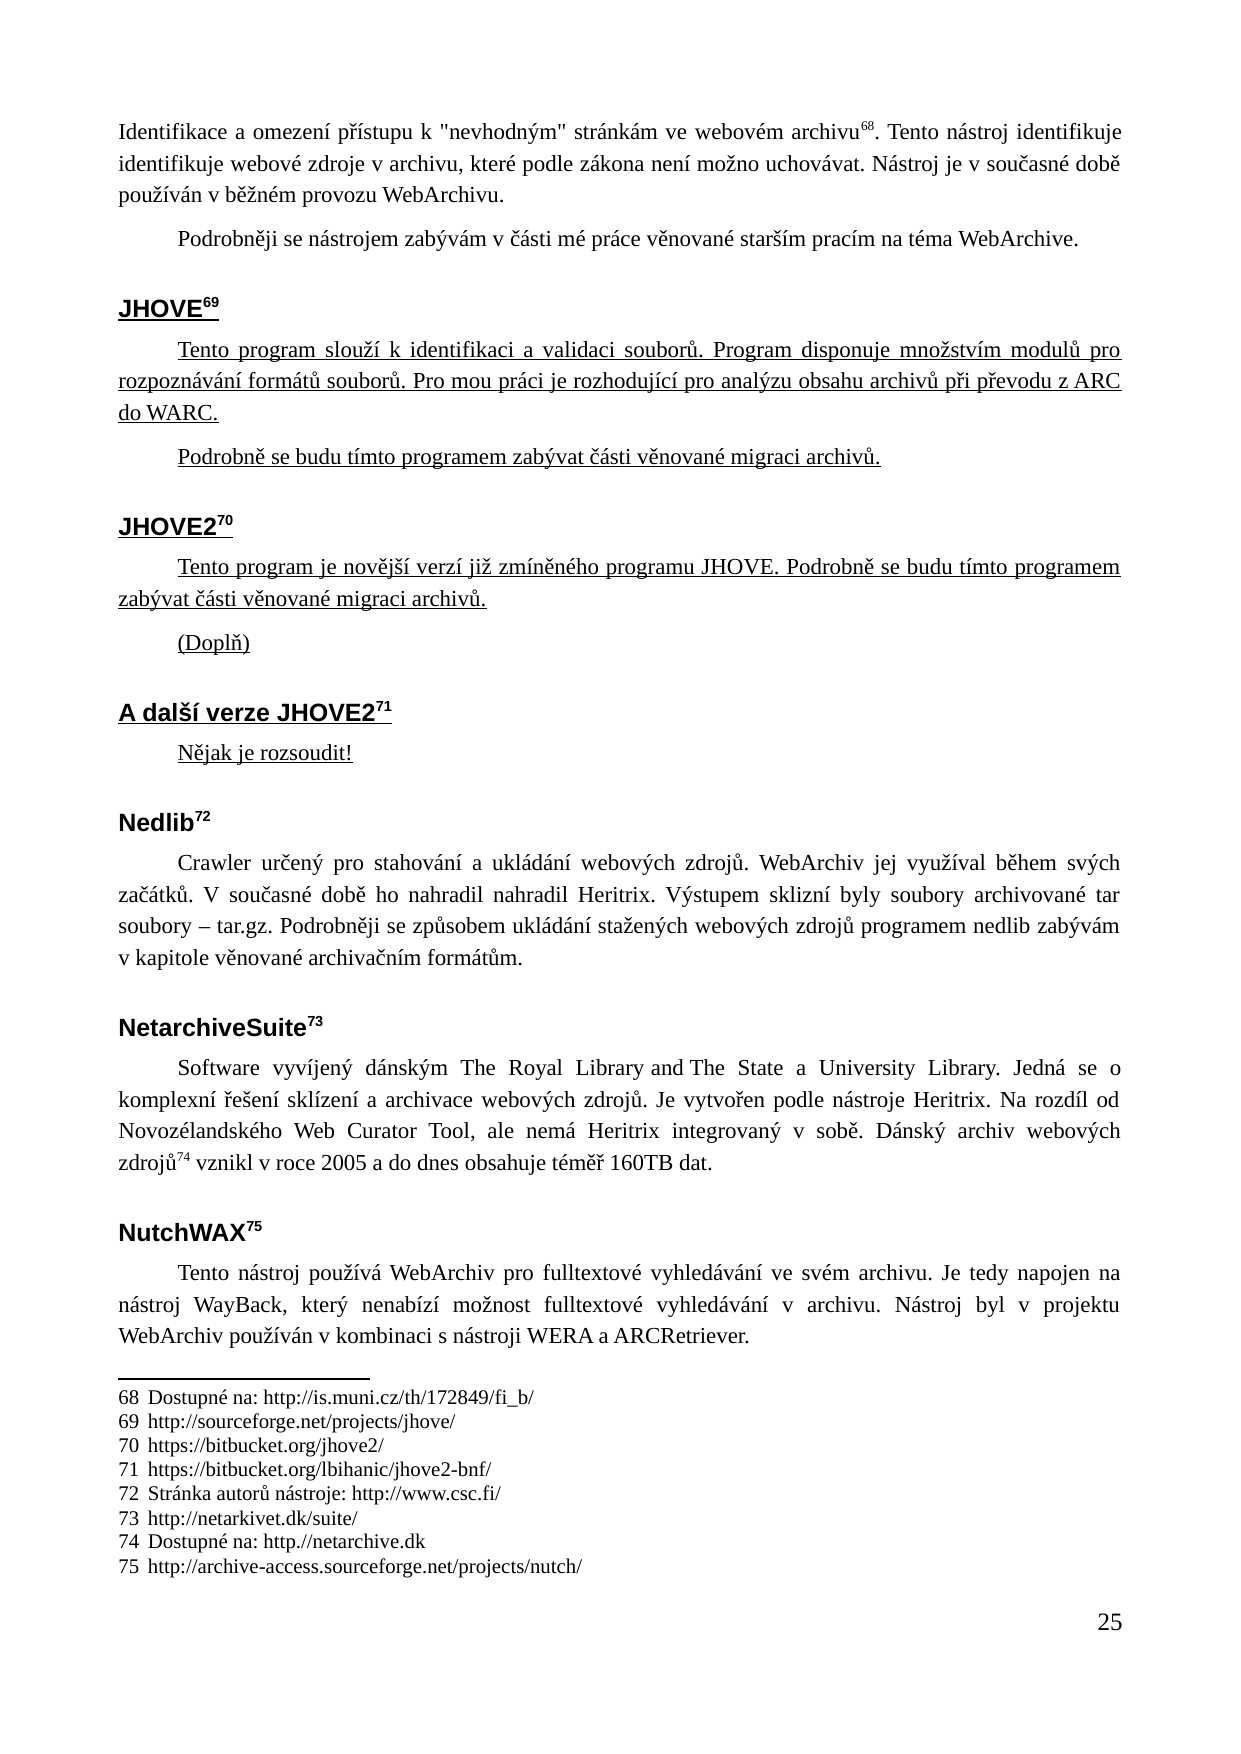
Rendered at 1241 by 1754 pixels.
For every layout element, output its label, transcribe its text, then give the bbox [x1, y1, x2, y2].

text Dostupné na: http://is.muni.cz/th/172849/fi_b/ [118, 1385, 1122, 1409]
text Identifikace a omezení přístupu k "nevhodným" stránkám ve webovém archivu. Tento nástroj identifikuje identifikuje webové zdroje v archivu, které podle zákona není možno uchovávat. Nástroj je v současné době používán v běžném provozu WebArchivu. [118, 118, 1122, 208]
text do WARC. [118, 391, 1122, 425]
text Dostupné na: http.//netarchive.dk [118, 1529, 1122, 1553]
text Stránka autorů nástroje: http://www.csc.fi/ [118, 1481, 1122, 1505]
text Podrobně se budu tímto programem zabývat části věnované migraci archivů. [118, 443, 1122, 469]
text Tento program slouží k identifikaci a validaci souborů. Program disponuje množstvím modulů pro rozpoznávání formátů souborů. Pro mou práci je rozhodující pro analýzu obsahu archivů při převodu z ARC [118, 336, 1122, 390]
text Software vyvíjený dánským The Royal Library and The State a University Library. Jedná se o komplexní řešení sklízení a archivace webových zdrojů. Je vytvořen podle nástroje Heritrix. Na rozdíl od Novozélandského Web Curator Tool, ale nemá Heritrix integrovaný v sobě. Dánský archiv webových zdrojů vznikl v roce 2005 a do dnes obsahuje téměř 160TB dat. [118, 1054, 1122, 1175]
subtitle JHOVE2 [118, 512, 1122, 541]
text https://bitbucket.org/jhove2/ [118, 1433, 1122, 1457]
subtitle NetarchiveSuite [118, 1013, 1122, 1042]
subtitle A další verze JHOVE2 [118, 698, 1122, 727]
text (Doplň) [118, 629, 1122, 655]
subtitle Nedlib [118, 808, 1122, 837]
text http://netarkivet.dk/suite/ [118, 1505, 1122, 1529]
text Crawler určený pro stahování a ukládání webových zdrojů. WebArchiv jej využíval během svých začátků. V současné době ho nahradil nahradil Heritrix. Výstupem sklizní byly soubory archivované tar soubory – tar.gz. Podrobněji se způsobem ukládání stažených webových zdrojů programem nedlib zabývám v kapitole věnované archivačním formátům. [118, 849, 1122, 970]
text Podrobněji se nástrojem zabývám v části mé práce věnované starším pracím na téma WebArchive. [118, 225, 1122, 252]
text http://sourceforge.net/projects/jhove/ [118, 1409, 1122, 1433]
text http://archive-access.sourceforge.net/projects/nutch/ [118, 1553, 1122, 1578]
subtitle NutchWAX [118, 1218, 1122, 1247]
text Tento program je novější verzí již zmíněného programu JHOVE. Podrobně se budu tímto programem zabývat části věnované migraci archivů. [118, 553, 1122, 611]
text Tento nástroj používá WebArchiv pro fulltextové vyhledávání ve svém archivu. Je tedy napojen na nástroj WayBack, který nenabízí možnost fulltextové vyhledávání v archivu. Nástroj byl v projektu WebArchiv používán v kombinaci s nástroji WERA a ARCRetriever. [118, 1259, 1122, 1349]
text Nějak je rozsoudit! [118, 739, 1122, 765]
subtitle JHOVE [118, 294, 1122, 323]
text https://bitbucket.org/lbihanic/jhove2-bnf/ [118, 1457, 1122, 1481]
